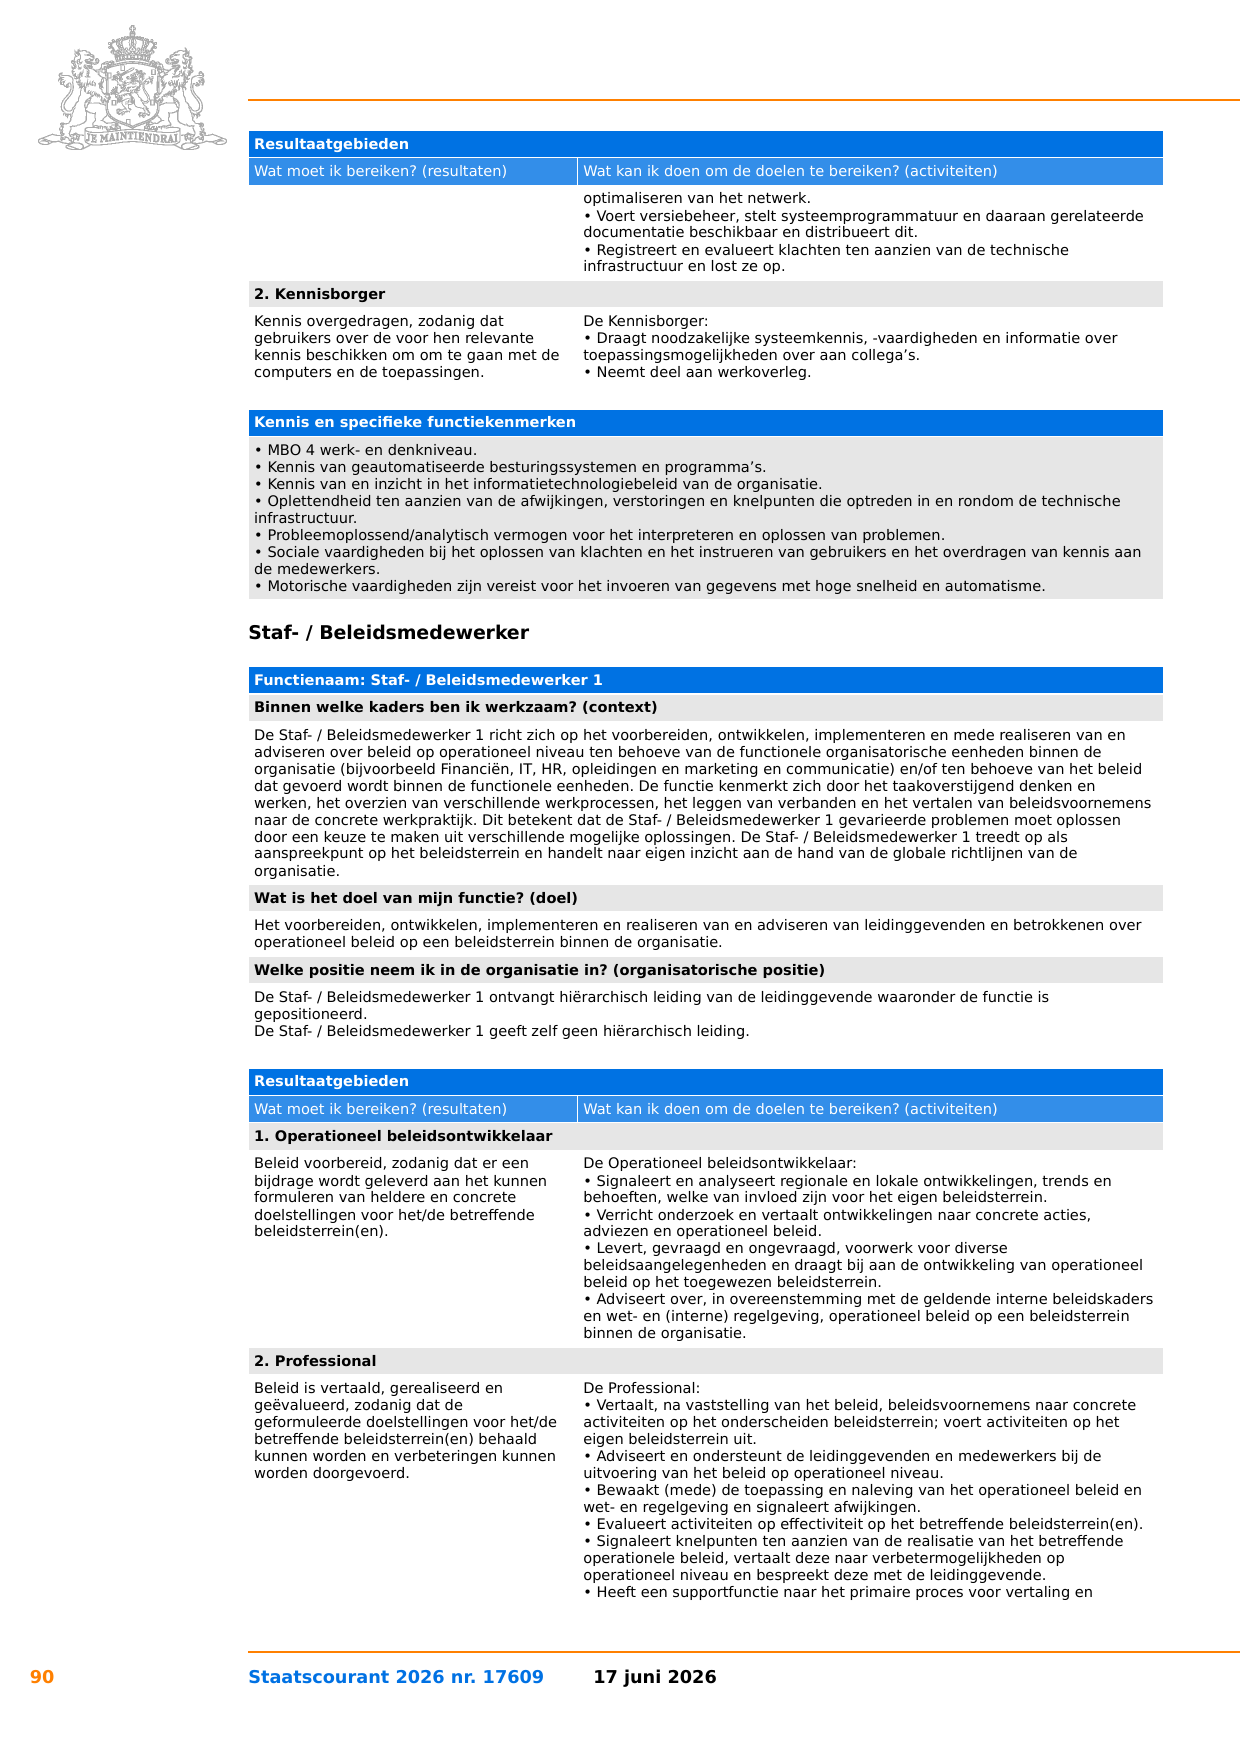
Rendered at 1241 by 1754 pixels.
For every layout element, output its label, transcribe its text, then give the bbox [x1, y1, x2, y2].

table_cell De Kennisborger: • Draagt noodzakelijke systeemkennis, -vaardigheden en informatie over toepassingsmogelijkheden over aan collega’s. • Neemt deel aan werkoverleg. [578, 309, 1163, 386]
table_header Functienaam: Staf- / Beleidsmedewerker 1 [249, 667, 1163, 693]
subtitle Staf- / Beleidsmedewerker [248, 622, 1163, 644]
table_cell 1. Operationeel beleidsontwikkelaar [249, 1123, 1163, 1150]
table_cell De Professional: • Vertaalt, na vaststelling van het beleid, beleidsvoornemens naar concrete activiteiten op het onderscheiden beleidsterrein; voert activiteiten op het eigen beleidsterrein uit. • Adviseert en ondersteunt de leidinggevenden en medewerkers bij de uitvoering van het beleid op operationeel niveau. • Bewaakt (mede) de toepassing en naleving van het operationeel beleid en wet- en regelgeving en signaleert afwijkingen. • Evalueert activiteiten op effectiviteit op het betreffende beleidsterrein(en). • Signaleert knelpunten ten aanzien van de realisatie van het betreffende operationele beleid, vertaalt deze naar verbetermogelijkheden op operationeel niveau en bespreekt deze met de leidinggevende. • Heeft een supportfunctie naar het primaire proces voor vertaling en [578, 1375, 1163, 1605]
table_cell Wat kan ik doen om de doelen te bereiken? (activiteiten) [578, 158, 1163, 185]
table_cell Beleid voorbereid, zodanig dat er een bijdrage wordt geleverd aan het kunnen formuleren van heldere en concrete doelstellingen voor het/de betreffende beleidsterrein(en). [249, 1151, 577, 1347]
table_cell De Staf- / Beleidsmedewerker 1 richt zich op het voorbereiden, ontwikkelen, implementeren en mede realiseren van en adviseren over beleid op operationeel niveau ten behoeve van de functionele organisatorische eenheden binnen de organisatie (bijvoorbeeld Financiën, IT, HR, opleidingen en marketing en communicatie) en/of ten behoeve van het beleid dat gevoerd wordt binnen de functionele eenheden. De functie kenmerkt zich door het taakoverstijgend denken en werken, het overzien van verschillende werkprocessen, het leggen van verbanden en het vertalen van beleidsvoornemens naar de concrete werkpraktijk. Dit betekent dat de Staf- / Beleidsmedewerker 1 gevarieerde problemen moet oplossen door een keuze te maken uit verschillende mogelijke oplossingen. De Staf- / Beleidsmedewerker 1 treedt op als aanspreekpunt op het beleidsterrein en handelt naar eigen inzicht aan de hand van de globale richtlijnen van de organisatie. [249, 722, 1163, 884]
table_cell Wat moet ik bereiken? (resultaten) [249, 158, 577, 185]
table_header Kennis en specifieke functiekenmerken [249, 410, 1163, 436]
table_cell Kennis overgedragen, zodanig dat gebruikers over de voor hen relevante kennis beschikken om om te gaan met de computers en de toepassingen. [249, 309, 577, 386]
table_cell [249, 186, 577, 280]
table_cell Het voorbereiden, ontwikkelen, implementeren en realiseren van en adviseren van leidinggevenden en betrokkenen over operationeel beleid op een beleidsterrein binnen de organisatie. [249, 913, 1163, 956]
table_cell De Operationeel beleidsontwikkelaar: • Signaleert en analyseert regionale en lokale ontwikkelingen, trends en behoeften, welke van invloed zijn voor het eigen beleidsterrein. • Verricht onderzoek en vertaalt ontwikkelingen naar concrete acties, adviezen en operationeel beleid. • Levert, gevraagd en ongevraagd, voorwerk voor diverse beleidsaangelegenheden en draagt bij aan de ontwikkeling van operationeel beleid op het toegewezen beleidsterrein. • Adviseert over, in overeenstemming met de geldende interne beleidskaders en wet- en (interne) regelgeving, operationeel beleid op een beleidsterrein binnen de organisatie. [578, 1151, 1163, 1347]
picture [38, 25, 227, 150]
table_cell • MBO 4 werk- en denkniveau. • Kennis van geautomatiseerde besturingssystemen en programma’s. • Kennis van en inzicht in het informatietechnologiebeleid van de organisatie. • Oplettendheid ten aanzien van de afwijkingen, verstoringen en knelpunten die optreden in en rondom de technische infrastructuur. • Probleemoplossend/analytisch vermogen voor het interpreteren en oplossen van problemen. • Sociale vaardigheden bij het oplossen van klachten en het instrueren van gebruikers en het overdragen van kennis aan de medewerkers. • Motorische vaardigheden zijn vereist voor het invoeren van gegevens met hoge snelheid en automatisme. [249, 437, 1163, 599]
table_cell Welke positie neem ik in de organisatie in? (organisatorische positie) [249, 957, 1163, 983]
table_header Resultaatgebieden [249, 1069, 1163, 1095]
table_cell Wat kan ik doen om de doelen te bereiken? (activiteiten) [578, 1096, 1163, 1122]
table_header Resultaatgebieden [249, 131, 1163, 157]
table_cell 2. Professional [249, 1348, 1163, 1374]
table_cell optimaliseren van het netwerk. • Voert versiebeheer, stelt systeemprogrammatuur en daaraan gerelateerde documentatie beschikbaar en distribueert dit. • Registreert en evalueert klachten ten aanzien van de technische infrastructuur en lost ze op. [578, 186, 1163, 280]
table_cell Wat is het doel van mijn functie? (doel) [249, 885, 1163, 911]
table_cell De Staf- / Beleidsmedewerker 1 ontvangt hiërarchisch leiding van de leidinggevende waaronder de functie is gepositioneerd. De Staf- / Beleidsmedewerker 1 geeft zelf geen hiërarchisch leiding. [249, 984, 1163, 1044]
table_cell Beleid is vertaald, gerealiseerd en geëvalueerd, zodanig dat de geformuleerde doelstellingen voor het/de betreffende beleidsterrein(en) behaald kunnen worden en verbeteringen kunnen worden doorgevoerd. [249, 1375, 577, 1605]
table_cell Binnen welke kaders ben ik werkzaam? (context) [249, 695, 1163, 721]
table_cell Wat moet ik bereiken? (resultaten) [249, 1096, 577, 1122]
table_cell 2. Kennisborger [249, 281, 1163, 307]
